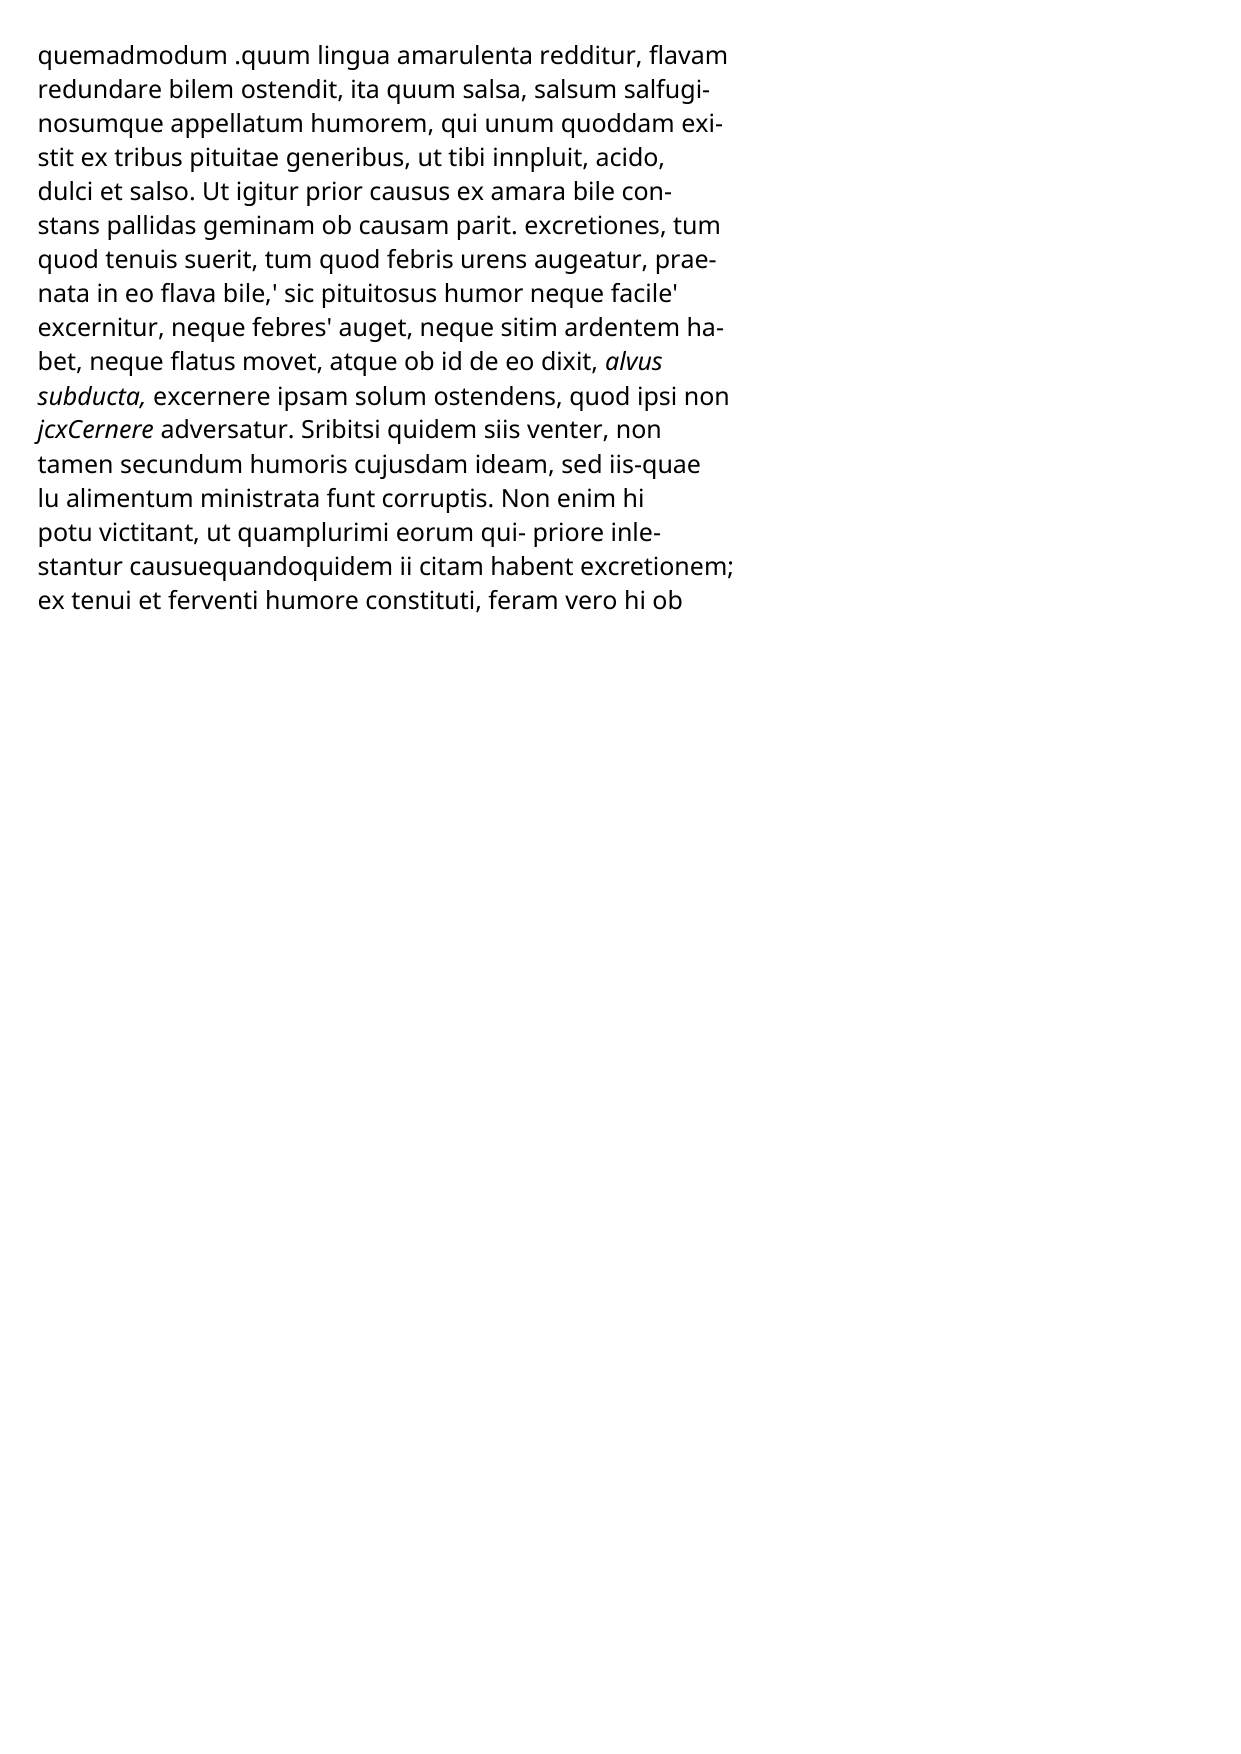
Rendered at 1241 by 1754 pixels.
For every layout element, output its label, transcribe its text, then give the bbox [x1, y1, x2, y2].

text quemadmodum .quum lingua amarulenta redditur, flavam redundare bilem ostendit, ita quum salsa, salsum salfugi- nosumque appellatum humorem, qui unum quoddam exi- stit ex tribus pituitae generibus, ut tibi innpluit, acido, dulci et salso. Ut igitur prior causus ex amara bile con- stans pallidas geminam ob causam parit. excretiones, tum quod tenuis suerit, tum quod febris urens augeatur, prae- nata in eo flava bile,' sic pituitosus humor neque facile' excernitur, neque febres' auget, neque sitim ardentem ha- bet, neque flatus movet, atque ob id de eo dixit, alvus subducta, excernere ipsam solum ostendens, quod ipsi non jcxCernere adversatur. Sribitsi quidem siis venter, non tamen secundum humoris cujusdam ideam, sed iis-quae lu alimentum ministrata funt corruptis. Non enim hi potu victitant, ut quamplurimi eorum qui- priore inle- stantur causuequandoquidem ii citam habent excretionem; ex tenui et ferventi humore constituti, feram vero hi ob [37, 37, 1203, 617]
